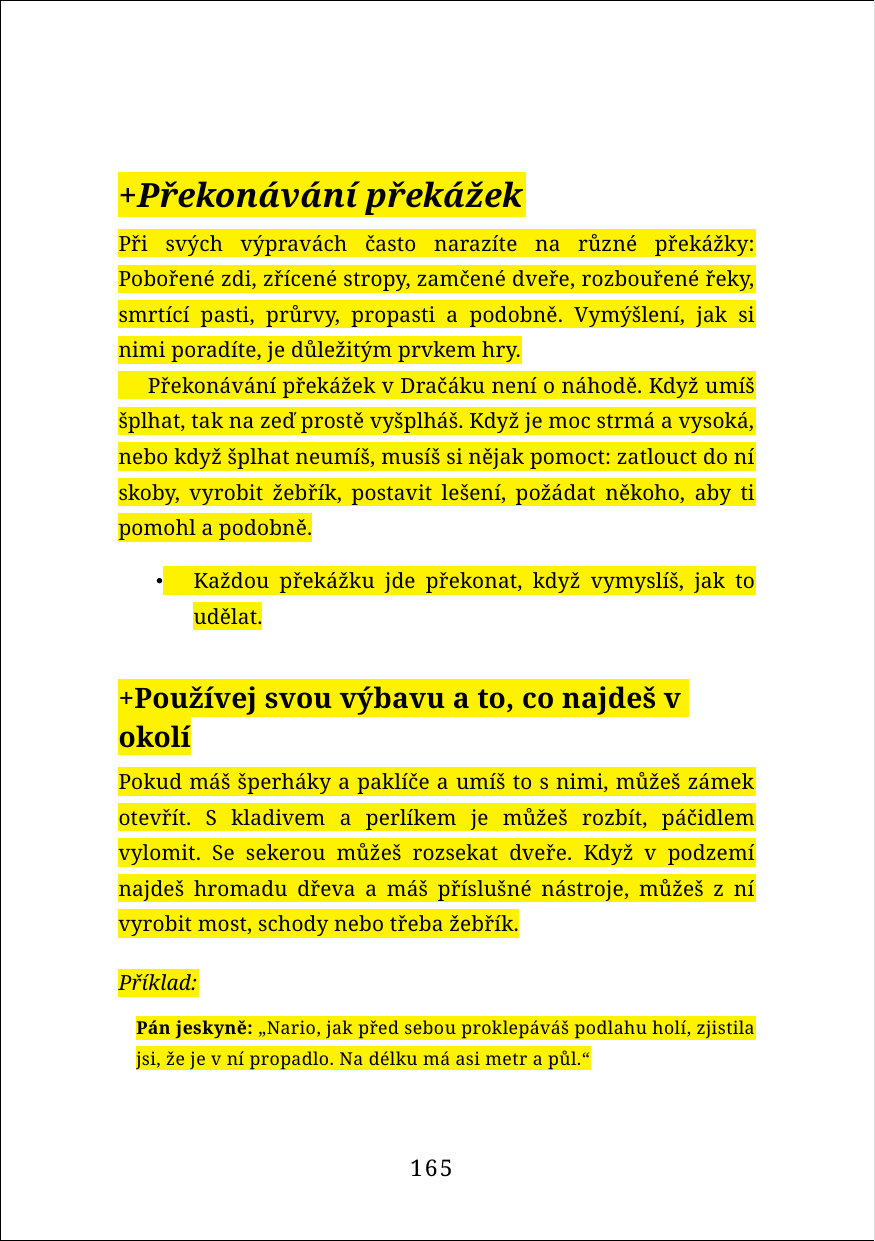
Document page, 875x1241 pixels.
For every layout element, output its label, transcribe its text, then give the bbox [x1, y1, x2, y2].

text Pán jeskyně: „Nario, jak před sebou proklepáváš podlahu holí, zjistila jsi, že je v ní propadlo. Na délku má asi metr a půl.“ [136, 1016, 756, 1070]
text Příklad: [118, 968, 756, 997]
subtitle +Používej svou výbavu a to, co najdeš v okolí [118, 679, 756, 755]
text Při svých výpravách často narazíte na různé překážky: Pobořené zdi, zřícené stropy, zamčené dveře, rozbouřené řeky, smrtící pasti, průrvy, propasti a podobně. Vymýšlení, jak si nimi poradíte, je důležitým prvkem hry. Překonávání překážek v Dračáku není o náhodě. Když umíš šplhat, tak na zeď prostě vyšplháš. Když je moc strmá a vysoká, nebo když šplhat neumíš, musíš si nějak pomoct: zatlouct do ní skoby, vyrobit žebřík, postavit lešení, požádat někoho, aby ti pomohl a podobně. [118, 229, 756, 542]
list Každou překážku jde překonat, když vymyslíš, jak to udělat. [156, 566, 756, 630]
text Pokud máš šperháky a paklíče a umíš to s nimi, můžeš zámek otevřít. S kladivem a perlíkem je můžeš rozbít, páčidlem vylomit. Se sekerou můžeš rozsekat dveře. Když v podzemí najdeš hromadu dřeva a máš příslušné nástroje, můžeš z ní vyrobit most, schody nebo třeba žebřík. [118, 767, 756, 938]
subtitle +Překonávání překážek [118, 172, 756, 217]
